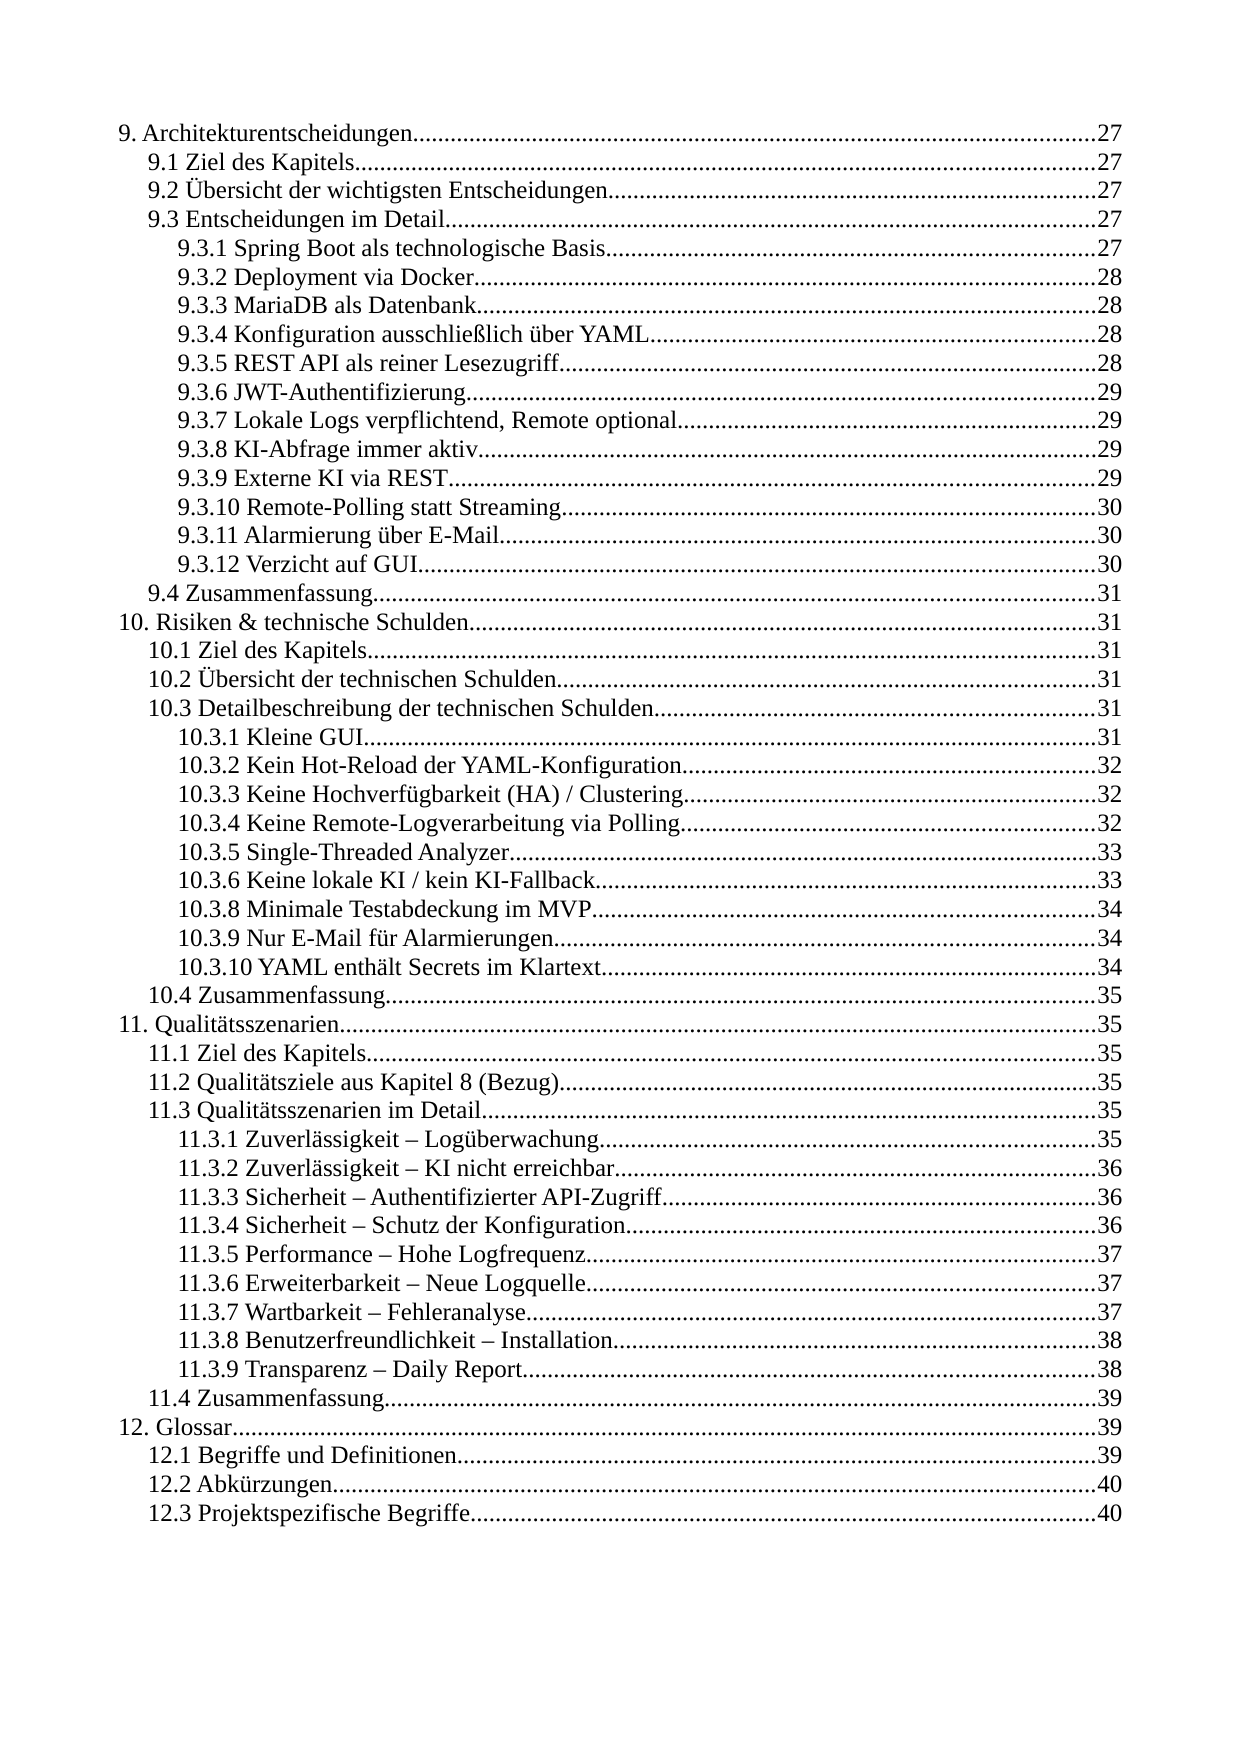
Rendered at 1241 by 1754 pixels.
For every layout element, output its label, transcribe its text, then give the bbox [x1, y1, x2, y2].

text 10.3 Detailbeschreibung der technischen Schulden 31 [148, 693, 1122, 722]
text 10.3.4 Keine Remote-Logverarbeitung via Polling 32 [177, 808, 1122, 837]
text 11.3.8 Benutzerfreundlichkeit – Installation 38 [177, 1326, 1122, 1354]
text 10.2 Übersicht der technischen Schulden 31 [148, 664, 1122, 693]
text 9.1 Ziel des Kapitels 27 [148, 147, 1122, 176]
text 11.3.5 Performance – Hohe Logfrequenz 37 [177, 1239, 1122, 1268]
text 10. Risiken & technische Schulden 31 [118, 607, 1122, 636]
text 11.3.7 Wartbarkeit – Fehleranalyse 37 [177, 1297, 1122, 1326]
text 9.3 Entscheidungen im Detail 27 [148, 204, 1122, 233]
text 11.3.9 Transparenz – Daily Report 38 [177, 1354, 1122, 1383]
text 12.2 Abkürzungen 40 [148, 1469, 1122, 1498]
text 9.3.1 Spring Boot als technologische Basis 27 [177, 233, 1122, 262]
text 10.3.10 YAML enthält Secrets im Klartext 34 [177, 952, 1122, 981]
text 12.3 Projektspezifische Begriffe 40 [148, 1498, 1122, 1527]
text 10.3.5 Single-Threaded Analyzer 33 [177, 837, 1122, 866]
text 9.4 Zusammenfassung 31 [148, 578, 1122, 607]
text 9.3.11 Alarmierung über E-Mail 30 [177, 521, 1122, 549]
text 10.3.2 Kein Hot-Reload der YAML-Konfiguration 32 [177, 751, 1122, 779]
text 10.4 Zusammenfassung 35 [148, 981, 1122, 1009]
text 11. Qualitätsszenarien 35 [118, 1009, 1122, 1038]
text 10.1 Ziel des Kapitels 31 [148, 636, 1122, 664]
text 11.2 Qualitätsziele aus Kapitel 8 (Bezug) 35 [148, 1067, 1122, 1096]
text 10.3.9 Nur E-Mail für Alarmierungen 34 [177, 923, 1122, 952]
text 10.3.1 Kleine GUI 31 [177, 722, 1122, 751]
text 11.3.6 Erweiterbarkeit – Neue Logquelle 37 [177, 1268, 1122, 1297]
text 11.1 Ziel des Kapitels 35 [148, 1038, 1122, 1067]
text 11.4 Zusammenfassung 39 [148, 1383, 1122, 1412]
text 9.3.8 KI-Abfrage immer aktiv 29 [177, 434, 1122, 463]
text 9. Architekturentscheidungen 27 [118, 118, 1122, 147]
text 11.3 Qualitätsszenarien im Detail 35 [148, 1096, 1122, 1124]
text 9.3.7 Lokale Logs verpflichtend, Remote optional 29 [177, 406, 1122, 434]
text 9.3.10 Remote-Polling statt Streaming 30 [177, 492, 1122, 521]
text 9.3.4 Konfiguration ausschließlich über YAML 28 [177, 319, 1122, 348]
text 9.3.9 Externe KI via REST 29 [177, 463, 1122, 492]
text 9.3.5 REST API als reiner Lesezugriff 28 [177, 348, 1122, 377]
text 12. Glossar 39 [118, 1412, 1122, 1441]
text 11.3.4 Sicherheit – Schutz der Konfiguration 36 [177, 1211, 1122, 1239]
text 9.3.3 MariaDB als Datenbank 28 [177, 291, 1122, 319]
text 11.3.3 Sicherheit – Authentifizierter API-Zugriff 36 [177, 1182, 1122, 1211]
text 10.3.3 Keine Hochverfügbarkeit (HA) / Clustering 32 [177, 779, 1122, 808]
text 10.3.6 Keine lokale KI / kein KI-Fallback 33 [177, 866, 1122, 894]
text 11.3.2 Zuverlässigkeit – KI nicht erreichbar 36 [177, 1153, 1122, 1182]
text 9.3.6 JWT-Authentifizierung 29 [177, 377, 1122, 406]
text 10.3.8 Minimale Testabdeckung im MVP 34 [177, 894, 1122, 923]
text 9.3.2 Deployment via Docker 28 [177, 262, 1122, 291]
text 9.2 Übersicht der wichtigsten Entscheidungen 27 [148, 176, 1122, 204]
text 9.3.12 Verzicht auf GUI 30 [177, 549, 1122, 578]
text 11.3.1 Zuverlässigkeit – Logüberwachung 35 [177, 1124, 1122, 1153]
text 12.1 Begriffe und Definitionen 39 [148, 1441, 1122, 1469]
